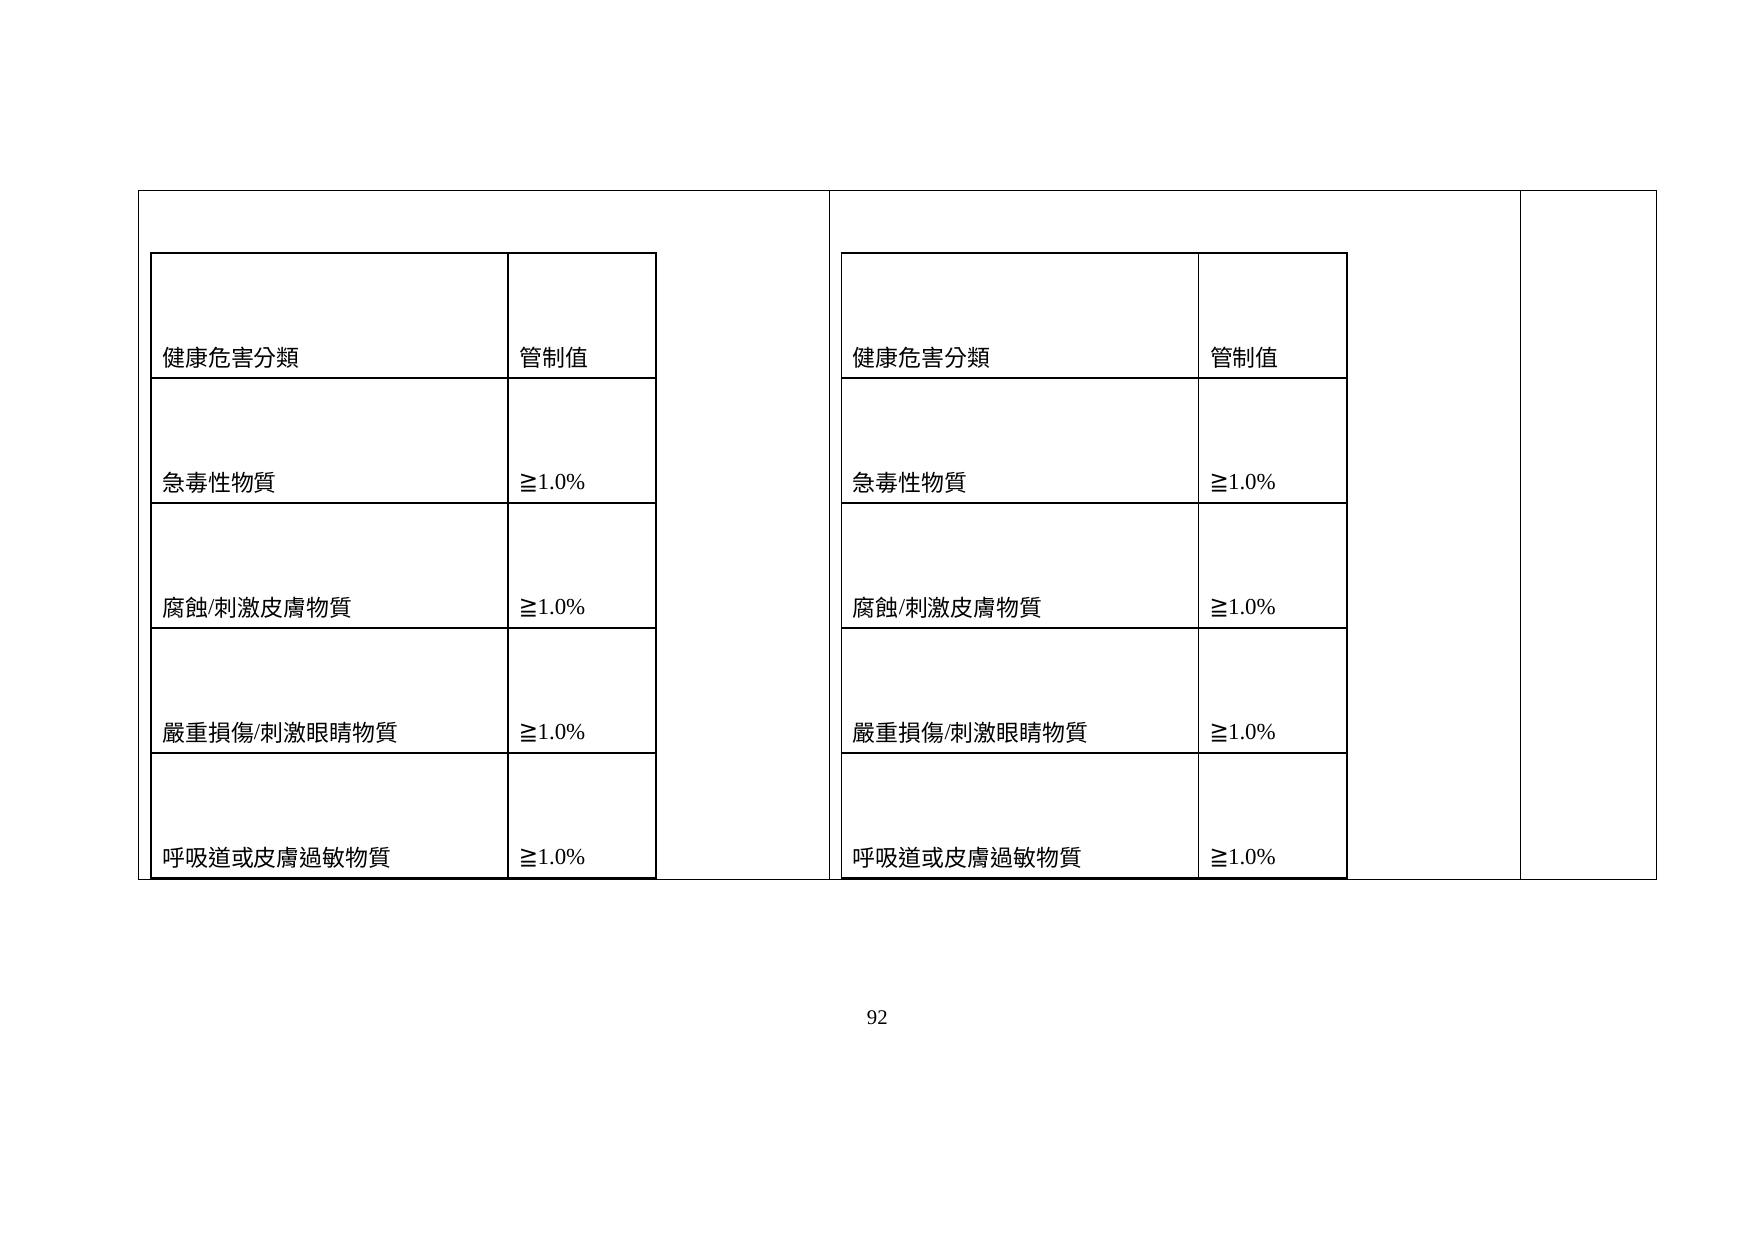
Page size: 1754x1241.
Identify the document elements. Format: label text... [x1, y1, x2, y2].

table_cell 嚴重損傷/刺激眼睛物質 [842, 629, 1198, 752]
table_cell 呼吸道或皮膚過敏物質 [842, 754, 1198, 877]
table_header 健康危害分類 [152, 254, 507, 377]
table_cell 急毒性物質 [152, 379, 507, 502]
table_cell 腐蝕/刺激皮膚物質 [152, 504, 507, 627]
table_cell ≧1.0% [1199, 379, 1346, 502]
table_cell 呼吸道或皮膚過敏物質 [152, 754, 507, 877]
table_cell ≧1.0% [509, 379, 655, 502]
table_cell ≧1.0% [1199, 629, 1346, 752]
table_header 管制值 [1199, 254, 1346, 377]
table_header 管制值 [509, 254, 655, 377]
table_cell ≧1.0% [1199, 504, 1346, 627]
table_cell 腐蝕/刺激皮膚物質 [842, 504, 1198, 627]
table_header 健康危害分類 [842, 254, 1198, 377]
table_cell [139, 191, 829, 879]
table_cell [1521, 191, 1656, 879]
table_cell ≧1.0% [509, 754, 655, 877]
table_cell 嚴重損傷/刺激眼睛物質 [152, 629, 507, 752]
table_cell ≧1.0% [509, 629, 655, 752]
table_cell 急毒性物質 [842, 379, 1198, 502]
table_cell ≧1.0% [1199, 754, 1346, 877]
table_cell ≧1.0% [509, 504, 655, 627]
table_cell [830, 191, 1520, 879]
